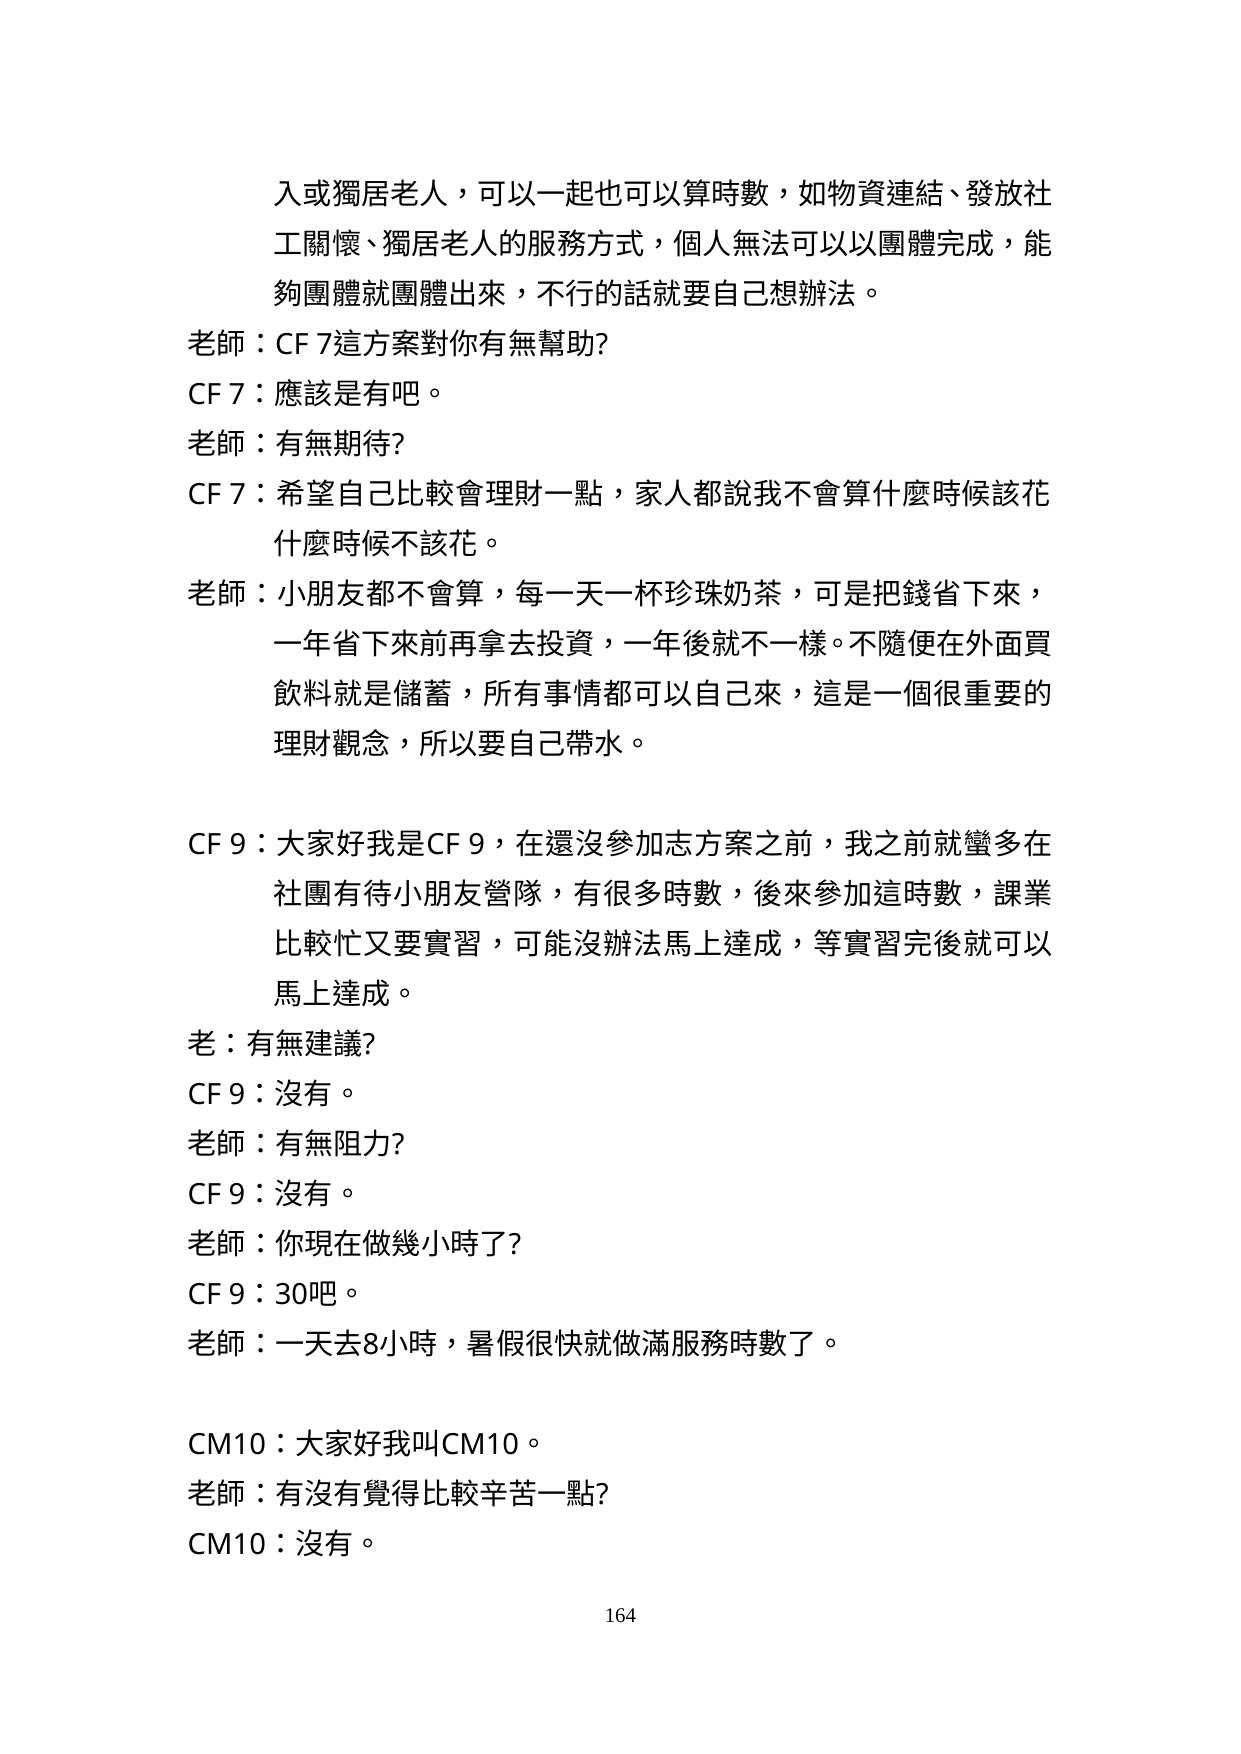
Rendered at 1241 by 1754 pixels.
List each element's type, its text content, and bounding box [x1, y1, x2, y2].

text CF 9：沒有。 [187, 1164, 1053, 1214]
text CF 9：30吧。 [187, 1264, 1053, 1314]
text 老：有無建議? [187, 1014, 1053, 1064]
text 老師：小朋友都不會算，每一天一杯珍珠奶茶，可是把錢省下來，一年省下來前再拿去投資，一年後就不一樣。不隨便在外面買飲料就是儲蓄，所有事情都可以自己來，這是一個很重要的理財觀念，所以要自己帶水。 [187, 564, 1053, 764]
text CF 7：希望自己比較會理財一點，家人都說我不會算什麼時候該花什麼時候不該花。 [187, 464, 1053, 564]
text CM10：大家好我叫CM10。 [187, 1414, 1053, 1464]
text 老師：你現在做幾小時了? [187, 1214, 1053, 1264]
text 老師：CF 7這方案對你有無幫助? [187, 314, 1053, 364]
text 老師：一天去8小時，暑假很快就做滿服務時數了。 [187, 1314, 1053, 1364]
text CF 7：應該是有吧。 [187, 364, 1053, 414]
text 入或獨居老人，可以一起也可以算時數，如物資連結、發放社工關懷、獨居老人的服務方式，個人無法可以以團體完成，能夠團體就團體出來，不行的話就要自己想辦法。 [187, 164, 1053, 314]
text 老師：有沒有覺得比較辛苦一點? [187, 1464, 1053, 1514]
text 老師：有無期待? [187, 414, 1053, 464]
text CF 9：沒有。 [187, 1064, 1053, 1114]
text 老師：有無阻力? [187, 1114, 1053, 1164]
text CM10：沒有。 [187, 1514, 1053, 1564]
text CF 9：大家好我是CF 9，在還沒參加志方案之前，我之前就蠻多在社團有待小朋友營隊，有很多時數，後來參加這時數，課業比較忙又要實習，可能沒辦法馬上達成，等實習完後就可以馬上達成。 [187, 814, 1053, 1014]
